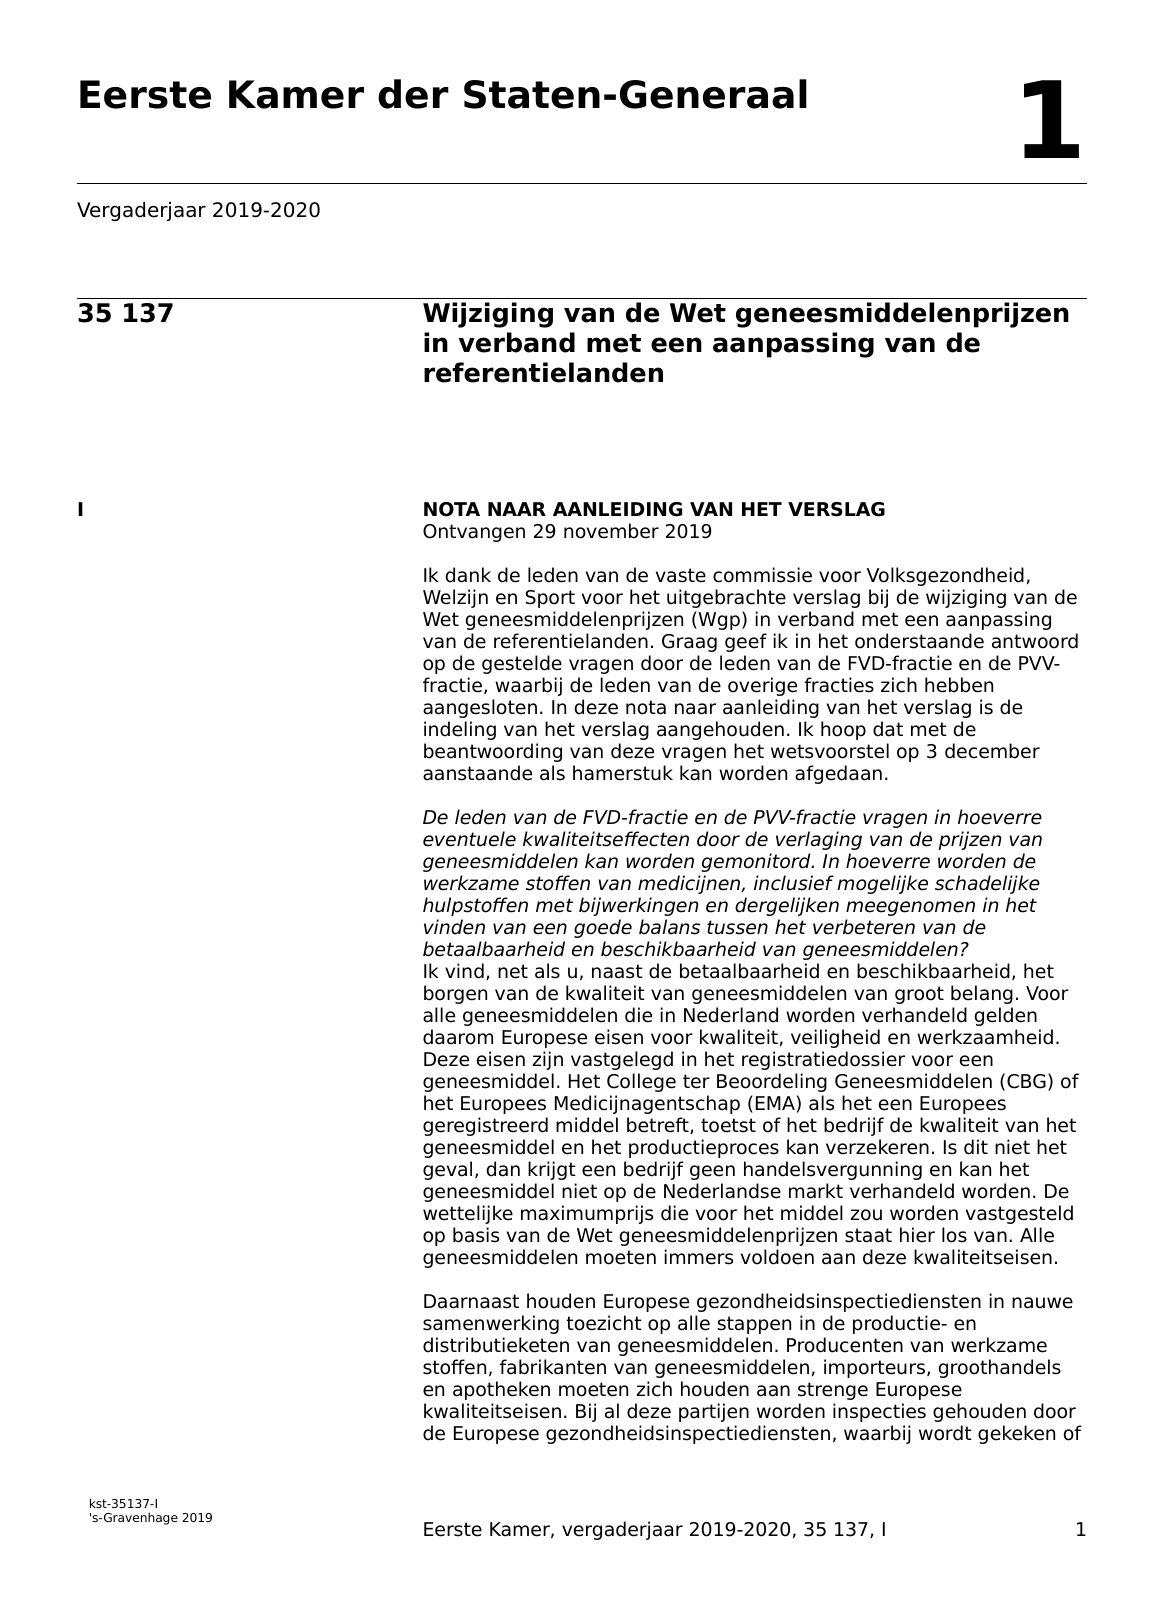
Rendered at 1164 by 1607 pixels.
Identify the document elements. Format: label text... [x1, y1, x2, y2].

table_cell Vergaderjaar 2019-2020 [77, 184, 1087, 298]
text Ontvangen 29 november 2019 [422, 521, 1087, 543]
text De leden van de FVD-fractie en de PVV-fractie vragen in hoeverre eventuele kwaliteitseffecten door de verlaging van de prijzen van geneesmiddelen kan worden gemonitord. In hoeverre worden de werkzame stoffen van medicijnen, inclusief mogelijke schadelijke hulpstoffen met bijwerkingen en dergelijken meegenomen in het vinden van een goede balans tussen het verbeteren van de betaalbaarheid en beschikbaarheid van geneesmiddelen? [422, 807, 1087, 961]
table_header 1 [886, 59, 1087, 183]
subtitle 35 137 Wijziging van de Wet geneesmiddelenprijzen in verband met een aanpassing van de referentielanden [77, 299, 1087, 388]
text Ik dank de leden van de vaste commissie voor Volksgezondheid, Welzijn en Sport voor het uitgebrachte verslag bij de wijziging van de Wet geneesmiddelenprijzen (Wgp) in verband met een aanpassing van de referentielanden. Graag geef ik in het onderstaande antwoord op de gestelde vragen door de leden van de FVD-fractie en de PVV-fractie, waarbij de leden van de overige fracties zich hebben aangesloten. In deze nota naar aanleiding van het verslag is de indeling van het verslag aangehouden. Ik hoop dat met de beantwoording van deze vragen het wetsvoorstel op 3 december aanstaande als hamerstuk kan worden afgedaan. [422, 565, 1087, 785]
text kst-35137-I [88, 1497, 323, 1511]
subtitle I NOTA NAAR AANLEIDING VAN HET VERSLAG [77, 499, 1087, 521]
text 's-Gravenhage 2019 [88, 1511, 323, 1525]
table_header Eerste Kamer der Staten-Generaal [77, 59, 886, 183]
text Ik vind, net als u, naast de betaalbaarheid en beschikbaarheid, het borgen van de kwaliteit van geneesmiddelen van groot belang. Voor alle geneesmiddelen die in Nederland worden verhandeld gelden daarom Europese eisen voor kwaliteit, veiligheid en werkzaamheid. Deze eisen zijn vastgelegd in het registratiedossier voor een geneesmiddel. Het College ter Beoordeling Geneesmiddelen (CBG) of het Europees Medicijnagentschap (EMA) als het een Europees geregistreerd middel betreft, toetst of het bedrijf de kwaliteit van het geneesmiddel en het productieproces kan verzekeren. Is dit niet het geval, dan krijgt een bedrijf geen handelsvergunning en kan het geneesmiddel niet op de Nederlandse markt verhandeld worden. De wettelijke maximumprijs die voor het middel zou worden vastgesteld op basis van de Wet geneesmiddelenprijzen staat hier los van. Alle geneesmiddelen moeten immers voldoen aan deze kwaliteitseisen. [422, 961, 1087, 1269]
text Daarnaast houden Europese gezondheidsinspectiediensten in nauwe samenwerking toezicht op alle stappen in de productie- en distributieketen van geneesmiddelen. Producenten van werkzame stoffen, fabrikanten van geneesmiddelen, importeurs, groothandels en apotheken moeten zich houden aan strenge Europese kwaliteitseisen. Bij al deze partijen worden inspecties gehouden door de Europese gezondheidsinspectiediensten, waarbij wordt gekeken of [422, 1291, 1087, 1445]
